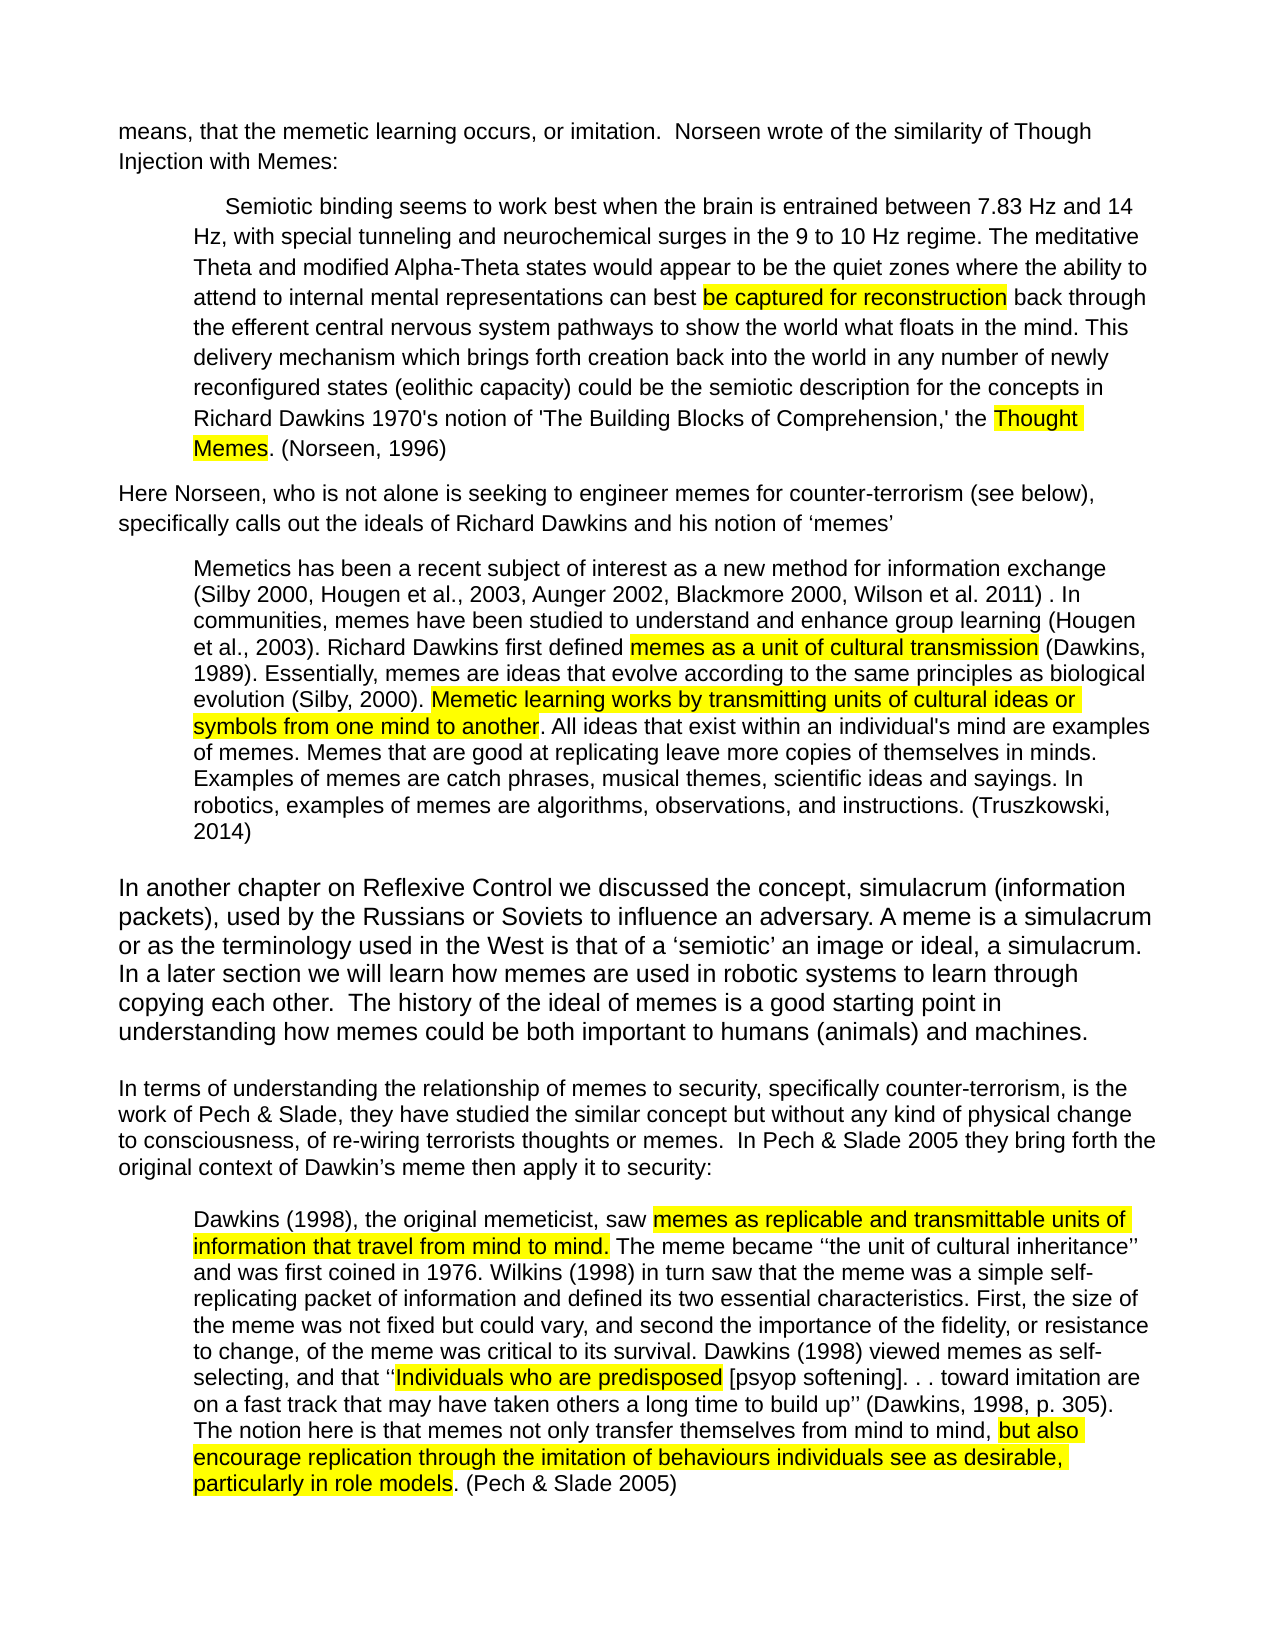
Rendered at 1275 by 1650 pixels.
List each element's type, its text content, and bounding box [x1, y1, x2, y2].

text Dawkins (1998), the original memeticist, saw memes as replicable and transmittable units of information that travel from mind to mind. The meme became ‘‘the unit of cultural inheritance’’ and was first coined in 1976. Wilkins (1998) in turn saw that the meme was a simple self-replicating packet of information and defined its two essential characteristics. First, the size of the meme was not fixed but could vary, and second the importance of the fidelity, or resistance to change, of the meme was critical to its survival. Dawkins (1998) viewed memes as self-selecting, and that ‘‘Individuals who are predisposed [psyop softening]. . . toward imitation are on a fast track that may have taken others a long time to build up’’ (Dawkins, 1998, p. 305). The notion here is that memes not only transfer themselves from mind to mind, but also encourage replication through the imitation of behaviours individuals see as desirable, particularly in role models. (Pech & Slade 2005) [193, 1206, 1157, 1496]
text Semiotic binding seems to work best when the brain is entrained between 7.83 Hz and 14 Hz, with special tunneling and neurochemical surges in the 9 to 10 Hz regime. The meditative Theta and modified Alpha-Theta states would appear to be the quiet zones where the ability to attend to internal mental representations can best be captured for reconstruction back through the efferent central nervous system pathways to show the world what floats in the mind. This delivery mechanism which brings forth creation back into the world in any number of newly reconfigured states (eolithic capacity) could be the semiotic description for the concepts in Richard Dawkins 1970's notion of 'The Building Blocks of Comprehension,' the Thought Memes. (Norseen, 1996) [193, 193, 1157, 461]
text In another chapter on Reflexive Control we discussed the concept, simulacrum (information packets), used by the Russians or Soviets to influence an adversary. A meme is a simulacrum or as the terminology used in the West is that of a ‘semiotic’ an image or ideal, a simulacrum. In a later section we will learn how memes are used in robotic systems to learn through copying each other. The history of the ideal of memes is a good starting point in understanding how memes could be both important to humans (animals) and machines. [118, 873, 1157, 1046]
text Memetics has been a recent subject of interest as a new method for information exchange (Silby 2000, Hougen et al., 2003, Aunger 2002, Blackmore 2000, Wilson et al. 2011) . In communities, memes have been studied to understand and enhance group learning (Hougen et al., 2003). Richard Dawkins first defined memes as a unit of cultural transmission (Dawkins, 1989). Essentially, memes are ideas that evolve according to the same principles as biological evolution (Silby, 2000). Memetic learning works by transmitting units of cultural ideas or symbols from one mind to another. All ideas that exist within an individual's mind are examples of memes. Memes that are good at replicating leave more copies of themselves in minds. Examples of memes are catch phrases, musical themes, scientific ideas and sayings. In robotics, examples of memes are algorithms, observations, and instructions. (Truszkowski, 2014) [193, 554, 1157, 844]
text In terms of understanding the relationship of memes to security, specifically counter-terrorism, is the work of Pech & Slade, they have studied the similar concept but without any kind of physical change to consciousness, of re-wiring terrorists thoughts or memes. In Pech & Slade 2005 they bring forth the original context of Dawkin’s meme then apply it to security: [118, 1074, 1157, 1180]
text Here Norseen, who is not alone is seeking to engineer memes for counter-terrorism (see below), specifically calls out the ideals of Richard Dawkins and his notion of ‘memes’ [118, 479, 1157, 536]
text means, that the memetic learning occurs, or imitation. Norseen wrote of the similarity of Though Injection with Memes: [118, 118, 1157, 175]
